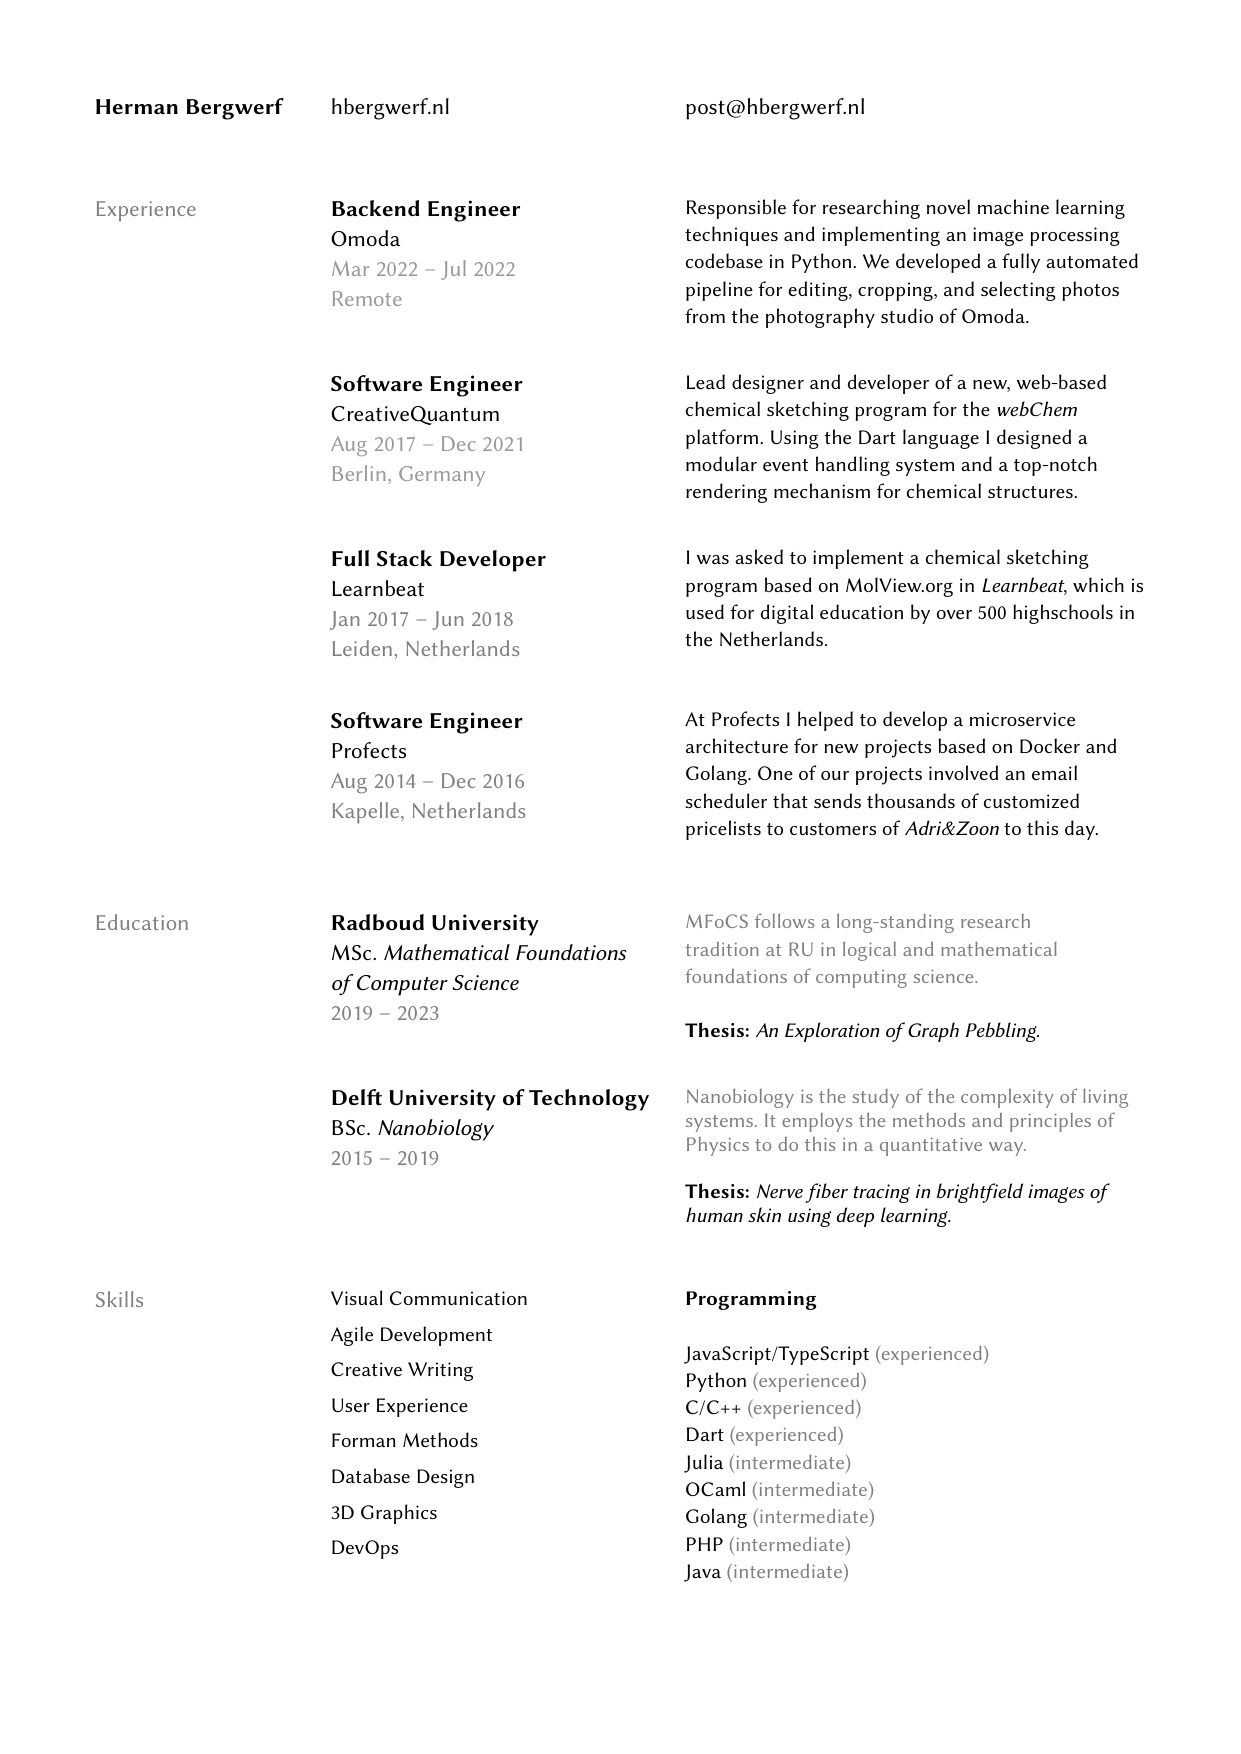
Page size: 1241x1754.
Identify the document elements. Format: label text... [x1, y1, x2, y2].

table_cell Programming JavaScript/TypeScript (experienced) Python (experienced) C/C++ (experienced) Dart (experienced) Julia (intermediate) OCaml (intermediate) Golang (intermediate) PHP (intermediate) Java (intermediate) [679, 1281, 1152, 1593]
table_header hbergwerf.nl [325, 89, 679, 190]
table_header Herman Bergwerf [89, 89, 324, 190]
table_cell [89, 365, 324, 540]
table_cell [89, 540, 324, 702]
table_cell [89, 702, 324, 904]
table_cell Full Stack Developer Learnbeat Jan 2017 – Jun 2018 Leiden, Netherlands [325, 540, 679, 702]
table_cell [89, 1080, 324, 1281]
table_cell I was asked to implement a chemical sketching program based on MolView.org in Learnbeat, which is used for digital education by over 500 highschools in the Netherlands. [679, 540, 1152, 702]
table_cell Skills [89, 1281, 324, 1593]
table_cell Education [89, 904, 324, 1079]
table_cell Nanobiology is the study of the complexity of living systems. It employs the methods and principles of Physics to do this in a quantitative way. Thesis: Nerve fiber tracing in brightfield images of human skin using deep learning. [679, 1080, 1152, 1281]
table_cell Visual Communication Agile Development Creative Writing User Experience Forman Methods Database Design 3D Graphics DevOps [325, 1281, 679, 1593]
table_cell Software Engineer Profects Aug 2014 – Dec 2016 Kapelle, Netherlands [325, 702, 679, 904]
table_cell Software Engineer CreativeQuantum Aug 2017 – Dec 2021 Berlin, Germany [325, 365, 679, 540]
table_cell Lead designer and developer of a new, web-based chemical sketching program for the webChem platform. Using the Dart language I designed a modular event handling system and a top-notch rendering mechanism for chemical structures. [679, 365, 1152, 540]
table_cell Responsible for researching novel machine learning techniques and implementing an image processing codebase in Python. We developed a fully automated pipeline for editing, cropping, and selecting photos from the photography studio of Omoda. [679, 190, 1152, 365]
table_cell Backend Engineer Omoda Mar 2022 – Jul 2022 Remote [325, 190, 679, 365]
table_cell At Profects I helped to develop a microservice architecture for new projects based on Docker and Golang. One of our projects involved an email scheduler that sends thousands of customized pricelists to customers of Adri&Zoon to this day. [679, 702, 1152, 904]
table_cell MFoCS follows a long-standing research tradition at RU in logical and mathematical foundations of computing science. Thesis: An Exploration of Graph Pebbling. [679, 904, 1152, 1079]
table_header post@hbergwerf.nl [679, 89, 1152, 190]
table_cell Radboud University MSc. Mathematical Foundations of Computer Science 2019 – 2023 [325, 904, 679, 1079]
table_cell Experience [89, 190, 324, 365]
table_cell Delft University of Technology BSc. Nanobiology 2015 – 2019 [325, 1080, 679, 1281]
